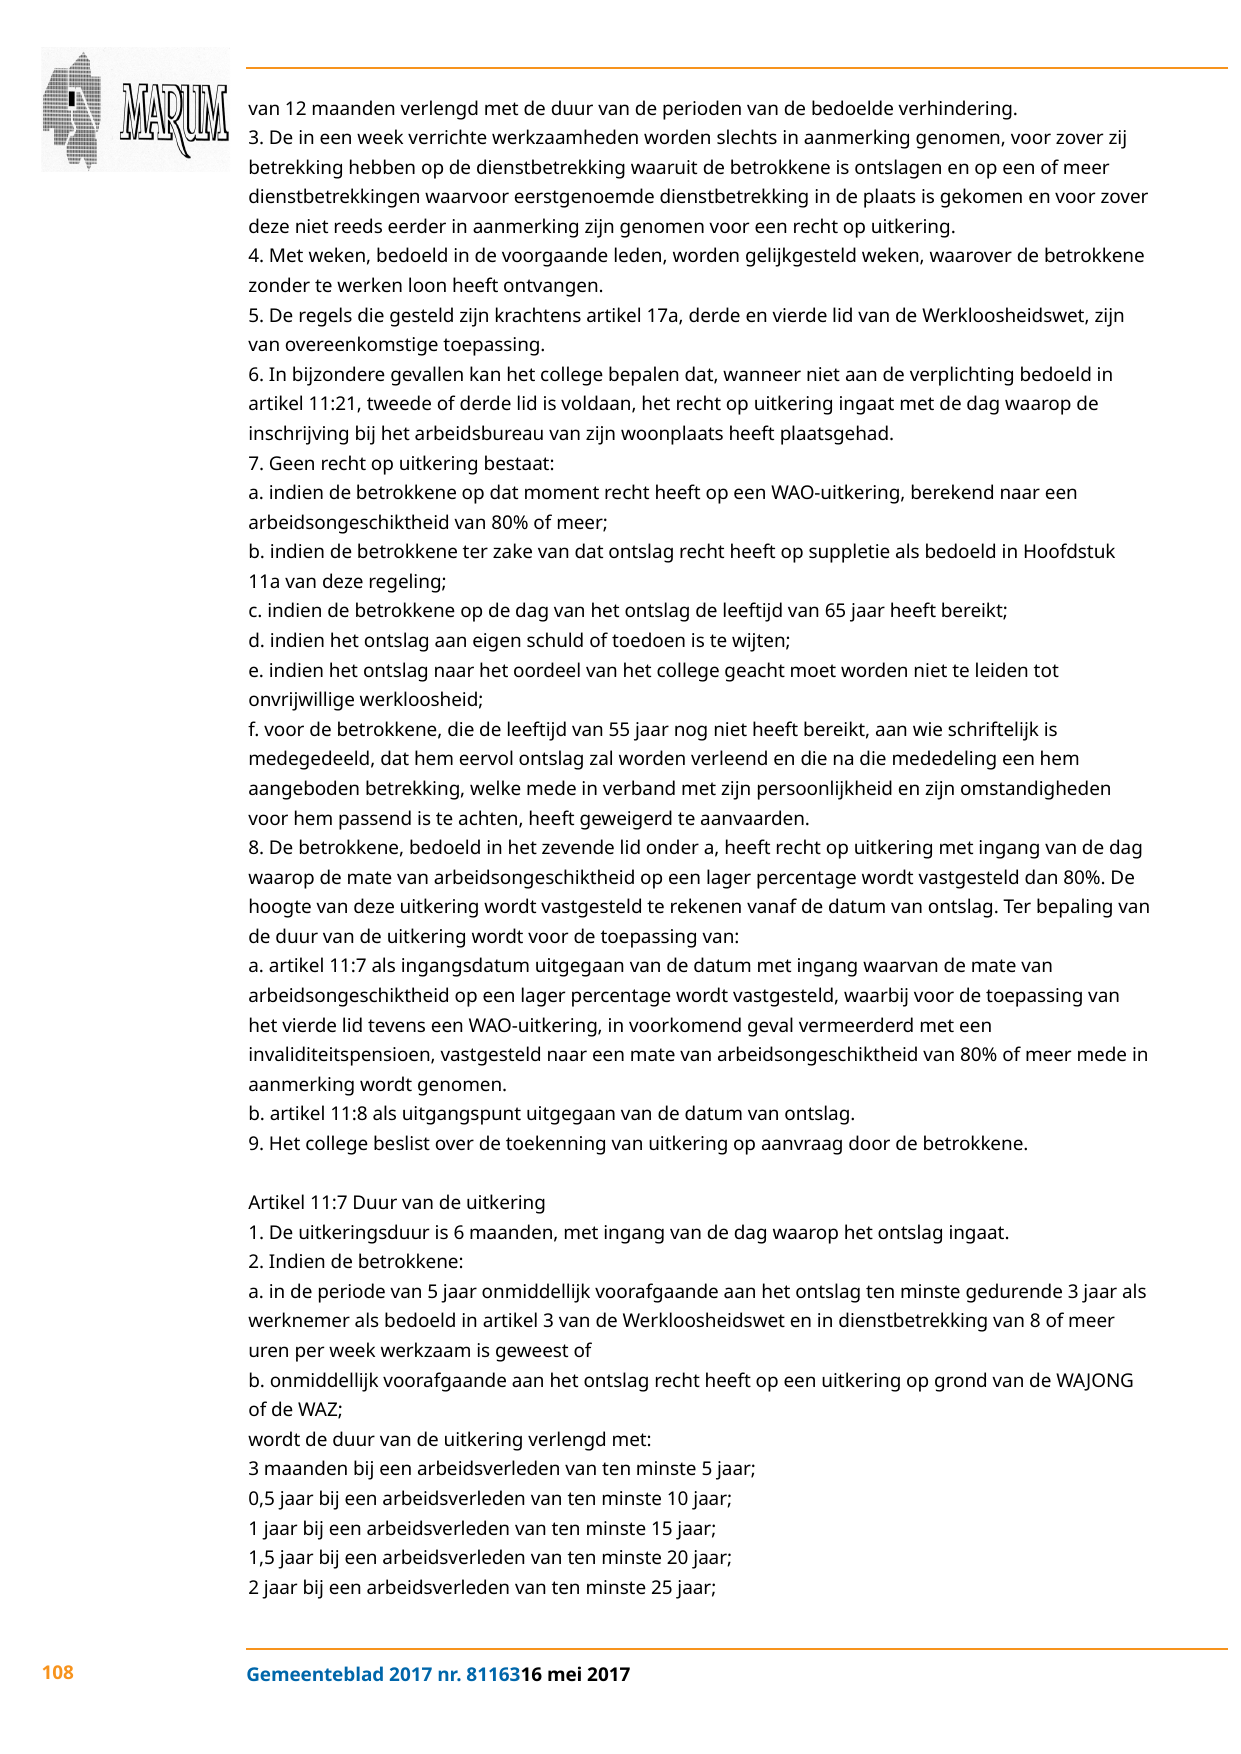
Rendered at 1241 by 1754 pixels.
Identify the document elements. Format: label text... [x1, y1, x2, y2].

text van 12 maanden verlengd met de duur van de perioden van de bedoelde verhindering. [248, 95, 1152, 121]
picture [41, 47, 231, 172]
text 2 jaar bij een arbeidsverleden van ten minste 25 jaar; [248, 1574, 1152, 1600]
text 1,5 jaar bij een arbeidsverleden van ten minste 20 jaar; [248, 1544, 1152, 1570]
text 1 jaar bij een arbeidsverleden van ten minste 15 jaar; [248, 1515, 1152, 1541]
text 3. De in een week verrichte werkzaamheden worden slechts in aanmerking genomen, voor zover zij betrekking hebben op de dienstbetrekking waaruit de betrokkene is ontslagen en op een of meer dienstbetrekkingen waarvoor eerstgenoemde dienstbetrekking in de plaats is gekomen en voor zover deze niet reeds eerder in aanmerking zijn genomen voor een recht op uitkering. [248, 124, 1152, 239]
text 2. Indien de betrokkene: [248, 1248, 1152, 1274]
text c. indien de betrokkene op de dag van het ontslag de leeftijd van 65 jaar heeft bereikt; [248, 598, 1152, 623]
text 9. Het college beslist over de toekenning van uitkering op aanvraag door de betrokkene. [248, 1130, 1152, 1156]
text 4. Met weken, bedoeld in de voorgaande leden, worden gelijkgesteld weken, waarover de betrokkene zonder te werken loon heeft ontvangen. [248, 243, 1152, 298]
text a. in de periode van 5 jaar onmiddellijk voorafgaande aan het ontslag ten minste gedurende 3 jaar als werknemer als bedoeld in artikel 3 van de Werkloosheidswet en in dienstbetrekking van 8 of meer uren per week werkzaam is geweest of [248, 1278, 1152, 1363]
text a. artikel 11:7 als ingangsdatum uitgegaan van de datum met ingang waarvan de mate van arbeidsongeschiktheid op een lager percentage wordt vastgesteld, waarbij voor de toepassing van het vierde lid tevens een WAO-uitkering, in voorkomend geval vermeerderd met een invaliditeitspensioen, vastgesteld naar een mate van arbeidsongeschiktheid van 80% of meer mede in aanmerking wordt genomen. [248, 953, 1152, 1097]
text f. voor de betrokkene, die de leeftijd van 55 jaar nog niet heeft bereikt, aan wie schriftelijk is medegedeeld, dat hem eervol ontslag zal worden verleend en die na die mededeling een hem aangeboden betrekking, welke mede in verband met zijn persoonlijkheid en zijn omstandigheden voor hem passend is te achten, heeft geweigerd te aanvaarden. [248, 716, 1152, 831]
text e. indien het ontslag naar het oordeel van het college geacht moet worden niet te leiden tot onvrijwillige werkloosheid; [248, 657, 1152, 712]
text b. indien de betrokkene ter zake van dat ontslag recht heeft op suppletie als bedoeld in Hoofdstuk 11a van deze regeling; [248, 538, 1152, 594]
text 7. Geen recht op uitkering bestaat: [248, 450, 1152, 476]
text 8. De betrokkene, bedoeld in het zevende lid onder a, heeft recht op uitkering met ingang van de dag waarop de mate van arbeidsongeschiktheid op een lager percentage wordt vastgesteld dan 80%. De hoogte van deze uitkering wordt vastgesteld te rekenen vanaf de datum van ontslag. Ter bepaling van de duur van de uitkering wordt voor de toepassing van: [248, 834, 1152, 949]
text wordt de duur van de uitkering verlengd met: [248, 1426, 1152, 1452]
text 0,5 jaar bij een arbeidsverleden van ten minste 10 jaar; [248, 1485, 1152, 1511]
text b. artikel 11:8 als uitgangspunt uitgegaan van de datum van ontslag. [248, 1101, 1152, 1126]
text Artikel 11:7 Duur van de uitkering [248, 1189, 1152, 1215]
text b. onmiddellijk voorafgaande aan het ontslag recht heeft op een uitkering op grond van de WAJONG of de WAZ; [248, 1367, 1152, 1422]
text 5. De regels die gesteld zijn krachtens artikel 17a, derde en vierde lid van de Werkloosheidswet, zijn van overeenkomstige toepassing. [248, 302, 1152, 357]
text 3 maanden bij een arbeidsverleden van ten minste 5 jaar; [248, 1456, 1152, 1481]
text 6. In bijzondere gevallen kan het college bepalen dat, wanneer niet aan de verplichting bedoeld in artikel 11:21, tweede of derde lid is voldaan, het recht op uitkering ingaat met de dag waarop de inschrijving bij het arbeidsbureau van zijn woonplaats heeft plaatsgehad. [248, 361, 1152, 446]
text a. indien de betrokkene op dat moment recht heeft op een WAO-uitkering, berekend naar een arbeidsongeschiktheid van 80% of meer; [248, 479, 1152, 535]
text d. indien het ontslag aan eigen schuld of toedoen is te wijten; [248, 627, 1152, 653]
text 1. De uitkeringsduur is 6 maanden, met ingang van de dag waarop het ontslag ingaat. [248, 1219, 1152, 1245]
